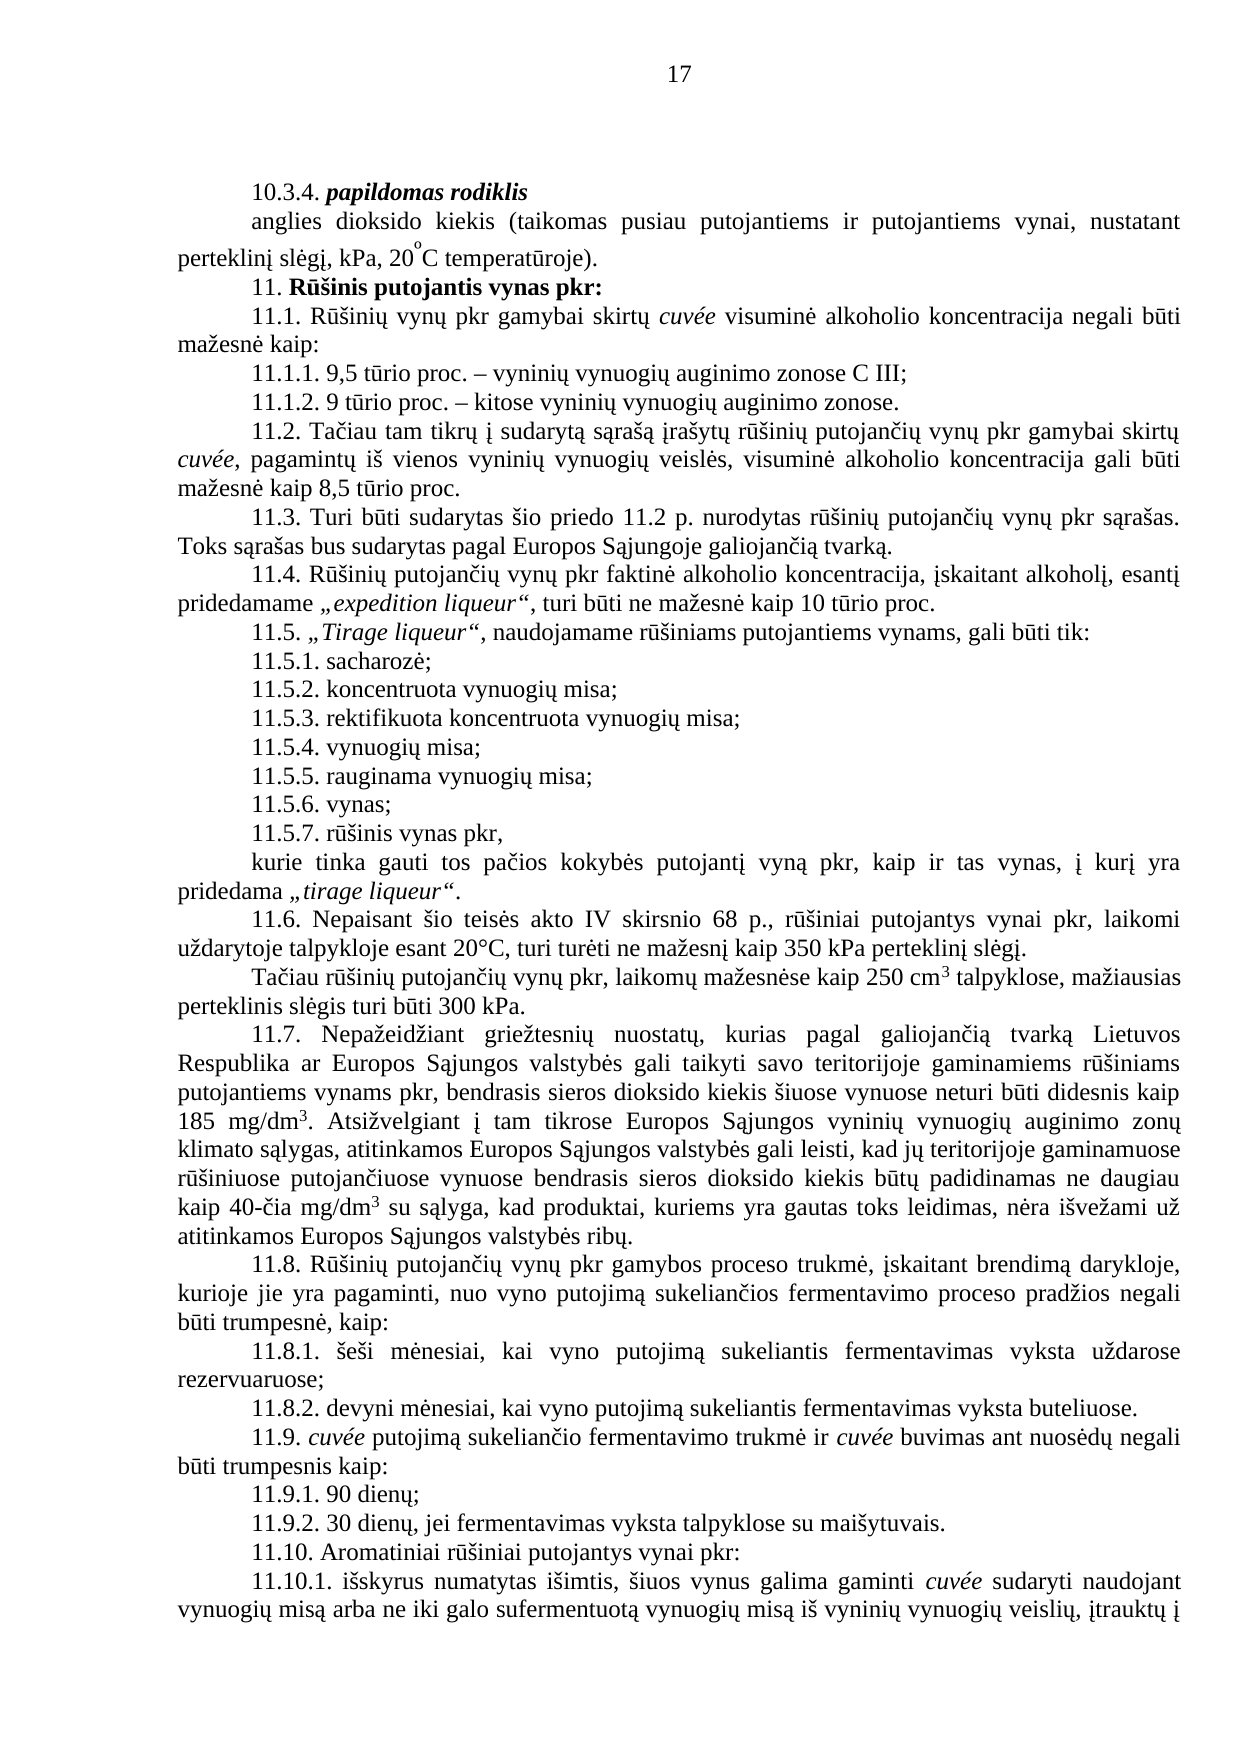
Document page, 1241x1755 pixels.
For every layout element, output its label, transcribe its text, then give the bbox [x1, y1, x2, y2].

text 11.5.4. vynuogių misa; [177, 732, 1181, 761]
text 11. Rūšinis putojantis vynas pkr: [177, 272, 1181, 301]
text 10.3.4. papildomas rodiklis [177, 177, 1181, 206]
text anglies dioksido kiekis (taikomas pusiau putojantiems ir putojantiems vynai, nustatant perteklinį slėgį, kPa, 20ºC temperatūroje). [177, 206, 1181, 272]
text 11.8.2. devyni mėnesiai, kai vyno putojimą sukeliantis fermentavimas vyksta buteliuose. [177, 1393, 1181, 1422]
text 11.1.2. 9 tūrio proc. – kitose vyninių vynuogių auginimo zonose. [177, 387, 1181, 416]
text 11.9.1. 90 dienų; [177, 1479, 1181, 1508]
text 11.5.1. sacharozė; [177, 646, 1181, 674]
text kurie tinka gauti tos pačios kokybės putojantį vyną pkr, kaip ir tas vynas, į kurį yra pridedama „tirage liqueur“. [177, 847, 1181, 904]
text 11.5.7. rūšinis vynas pkr, [177, 818, 1181, 847]
text 11.6. Nepaisant šio teisės akto IV skirsnio 68 p., rūšiniai putojantys vynai pkr, laikomi uždarytoje talpykloje esant 20°C, turi turėti ne mažesnį kaip 350 kPa perteklinį slėgį. [177, 904, 1181, 962]
text 11.5.2. koncentruota vynuogių misa; [177, 674, 1181, 703]
text 11.5.6. vynas; [177, 789, 1181, 818]
text 11.2. Tačiau tam tikrų į sudarytą sąrašą įrašytų rūšinių putojančių vynų pkr gamybai skirtų cuvée, pagamintų iš vienos vyninių vynuogių veislės, visuminė alkoholio koncentracija gali būti mažesnė kaip 8,5 tūrio proc. [177, 416, 1181, 502]
text 11.5.5. rauginama vynuogių misa; [177, 761, 1181, 789]
text 11.10. Aromatiniai rūšiniai putojantys vynai pkr: [177, 1537, 1181, 1566]
text 11.10.1. išskyrus numatytas išimtis, šiuos vynus galima gaminti cuvée sudaryti naudojant vynuogių misą arba ne iki galo sufermentuotą vynuogių misą iš vyninių vynuogių veislių, įtrauktų į [177, 1566, 1181, 1623]
text 11.8.1. šeši mėnesiai, kai vyno putojimą sukeliantis fermentavimas vyksta uždarose rezervuaruose; [177, 1336, 1181, 1393]
text 11.8. Rūšinių putojančių vynų pkr gamybos proceso trukmė, įskaitant brendimą darykloje, kurioje jie yra pagaminti, nuo vyno putojimą sukeliančios fermentavimo proceso pradžios negali būti trumpesnė, kaip: [177, 1249, 1181, 1336]
text 11.4. Rūšinių putojančių vynų pkr faktinė alkoholio koncentracija, įskaitant alkoholį, esantį pridedamame „expedition liqueur“, turi būti ne mažesnė kaip 10 tūrio proc. [177, 559, 1181, 617]
text Tačiau rūšinių putojančių vynų pkr, laikomų mažesnėse kaip 250 cm3 talpyklose, mažiausias perteklinis slėgis turi būti 300 kPa. [177, 962, 1181, 1019]
text 11.9.2. 30 dienų, jei fermentavimas vyksta talpyklose su maišytuvais. [177, 1508, 1181, 1537]
text 11.1.1. 9,5 tūrio proc. – vyninių vynuogių auginimo zonose C III; [177, 358, 1181, 387]
text 11.3. Turi būti sudarytas šio priedo 11.2 p. nurodytas rūšinių putojančių vynų pkr sąrašas. Toks sąrašas bus sudarytas pagal Europos Sąjungoje galiojančią tvarką. [177, 502, 1181, 559]
text 11.5. „Tirage liqueur“, naudojamame rūšiniams putojantiems vynams, gali būti tik: [177, 617, 1181, 646]
text 11.5.3. rektifikuota koncentruota vynuogių misa; [177, 703, 1181, 732]
text 11.7. Nepažeidžiant griežtesnių nuostatų, kurias pagal galiojančią tvarką Lietuvos Respublika ar Europos Sąjungos valstybės gali taikyti savo teritorijoje gaminamiems rūšiniams putojantiems vynams pkr, bendrasis sieros dioksido kiekis šiuose vynuose neturi būti didesnis kaip 185 mg/dm3. Atsižvelgiant į tam tikrose Europos Sąjungos vyninių vynuogių auginimo zonų klimato sąlygas, atitinkamos Europos Sąjungos valstybės gali leisti, kad jų teritorijoje gaminamuose rūšiniuose putojančiuose vynuose bendrasis sieros dioksido kiekis būtų padidinamas ne daugiau kaip 40-čia mg/dm3 su sąlyga, kad produktai, kuriems yra gautas toks leidimas, nėra išvežami už atitinkamos Europos Sąjungos valstybės ribų. [177, 1019, 1181, 1249]
text 11.1. Rūšinių vynų pkr gamybai skirtų cuvée visuminė alkoholio koncentracija negali būti mažesnė kaip: [177, 301, 1181, 358]
text 11.9. cuvée putojimą sukeliančio fermentavimo trukmė ir cuvée buvimas ant nuosėdų negali būti trumpesnis kaip: [177, 1422, 1181, 1479]
